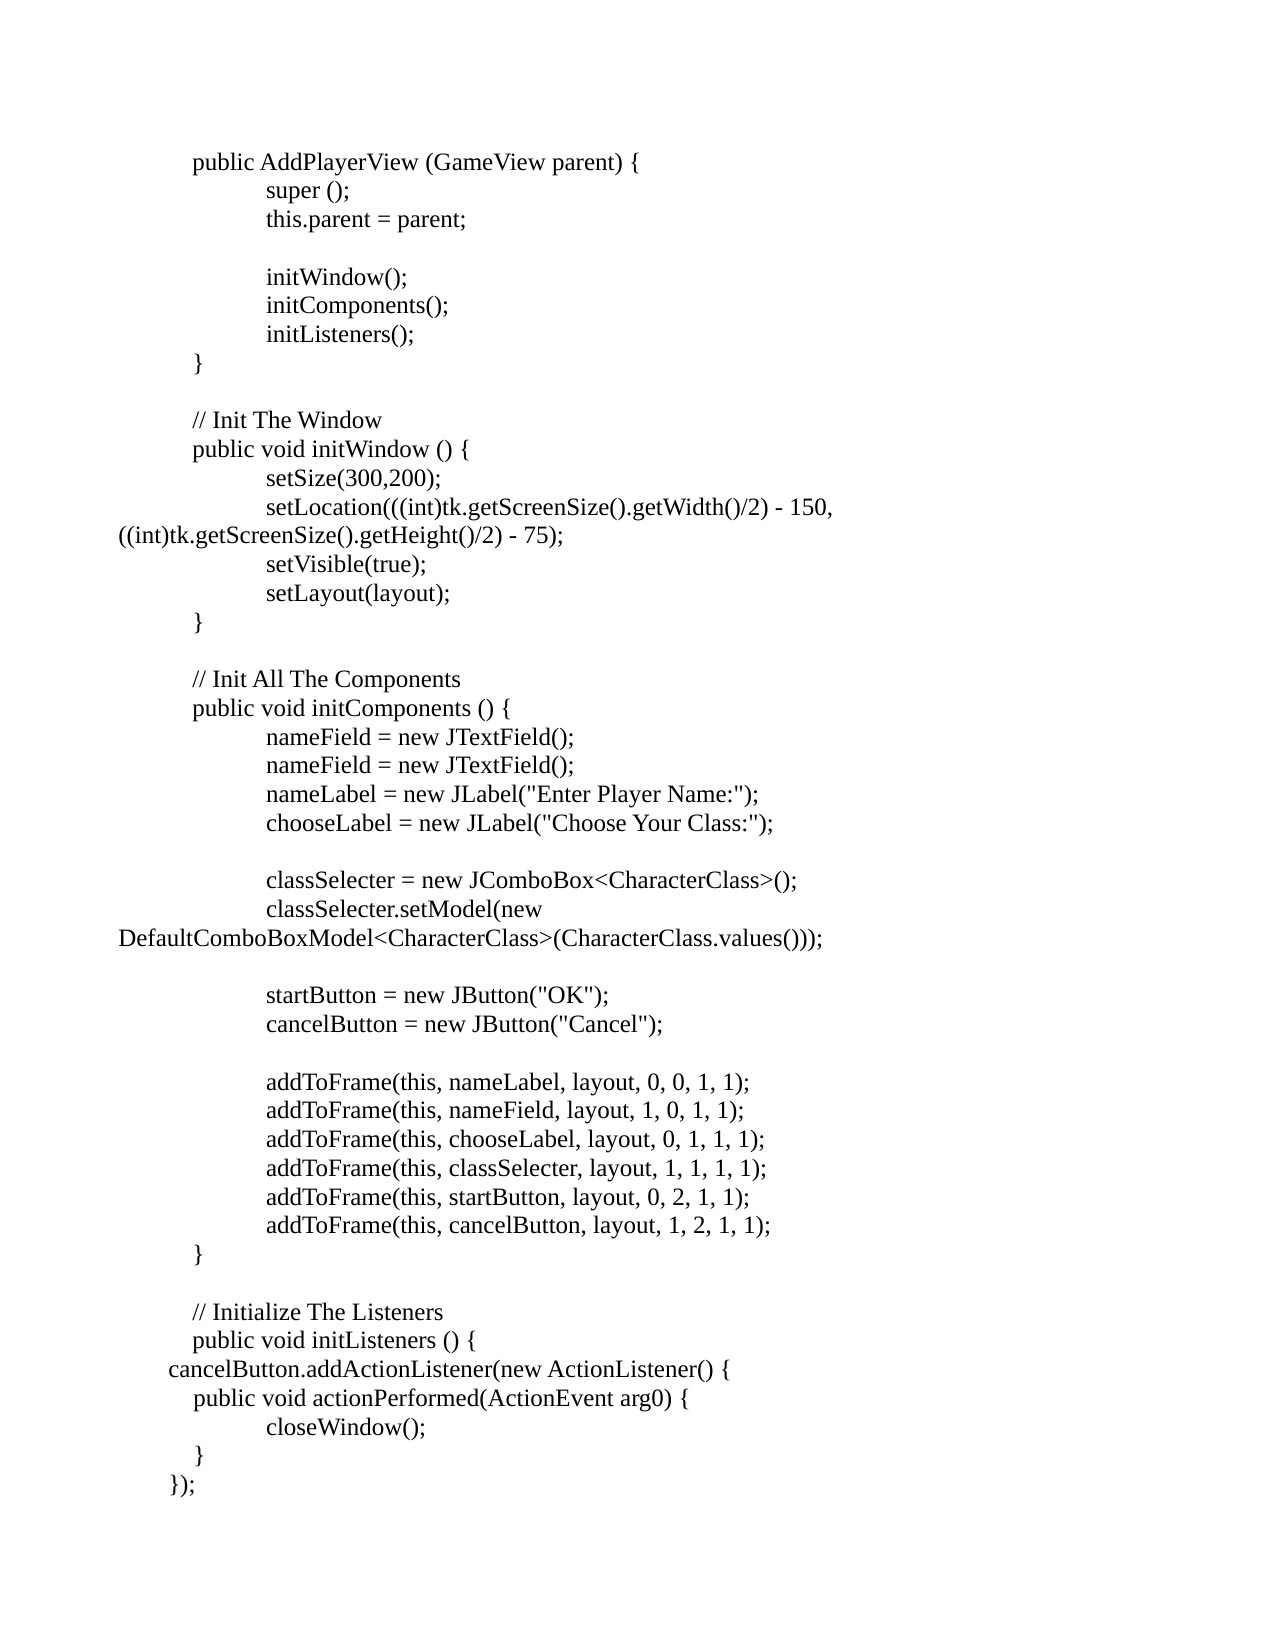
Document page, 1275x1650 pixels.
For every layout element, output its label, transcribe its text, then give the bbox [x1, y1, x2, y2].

text public AddPlayerView (GameView parent) { super (); this.parent = parent; initWindow(); initComponents(); initListeners(); } // Init The Window public void initWindow () { setSize(300,200); setLocation(((int)tk.getScreenSize().getWidth()/2) - 150, ((int)tk.getScreenSize().getHeight()/2) - 75); setVisible(true); setLayout(layout); } // Init All The Components public void initComponents () { nameField = new JTextField(); nameField = new JTextField(); nameLabel = new JLabel("Enter Player Name:"); chooseLabel = new JLabel("Choose Your Class:"); classSelecter = new JComboBox<CharacterClass>(); classSelecter.setModel(new DefaultComboBoxModel<CharacterClass>(CharacterClass.values())); startButton = new JButton("OK"); cancelButton = new JButton("Cancel"); addToFrame(this, nameLabel, layout, 0, 0, 1, 1); addToFrame(this, nameField, layout, 1, 0, 1, 1); addToFrame(this, chooseLabel, layout, 0, 1, 1, 1); addToFrame(this, classSelecter, layout, 1, 1, 1, 1); addToFrame(this, startButton, layout, 0, 2, 1, 1); addToFrame(this, cancelButton, layout, 1, 2, 1, 1); } // Initialize The Listeners public void initListeners () { cancelButton.addActionListener(new ActionListener() { public void actionPerformed(ActionEvent arg0) { closeWindow(); } }); [118, 118, 1157, 1527]
